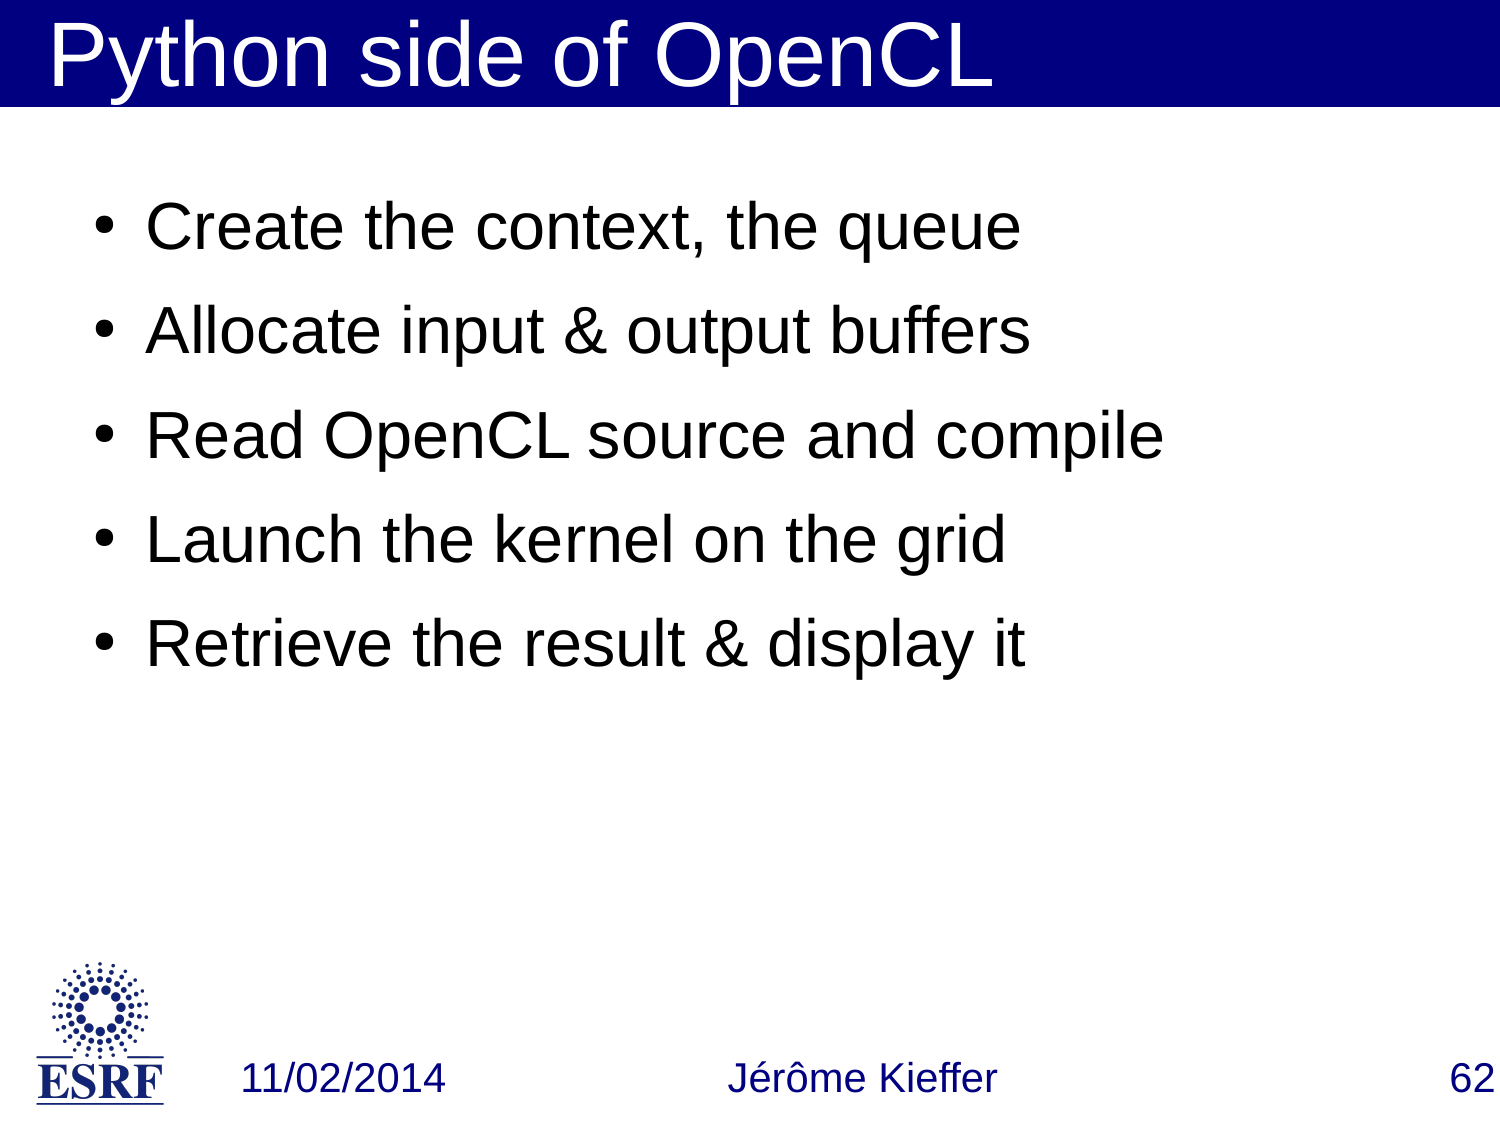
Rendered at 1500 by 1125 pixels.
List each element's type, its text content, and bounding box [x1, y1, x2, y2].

title Python side of OpenCL [47, 3, 1500, 107]
list Create the context, the queue Allocate input & output buffers Read OpenCL source and compile Launch the kernel on the grid Retrieve the result & display it [75, 188, 1395, 842]
picture [29, 956, 171, 1111]
